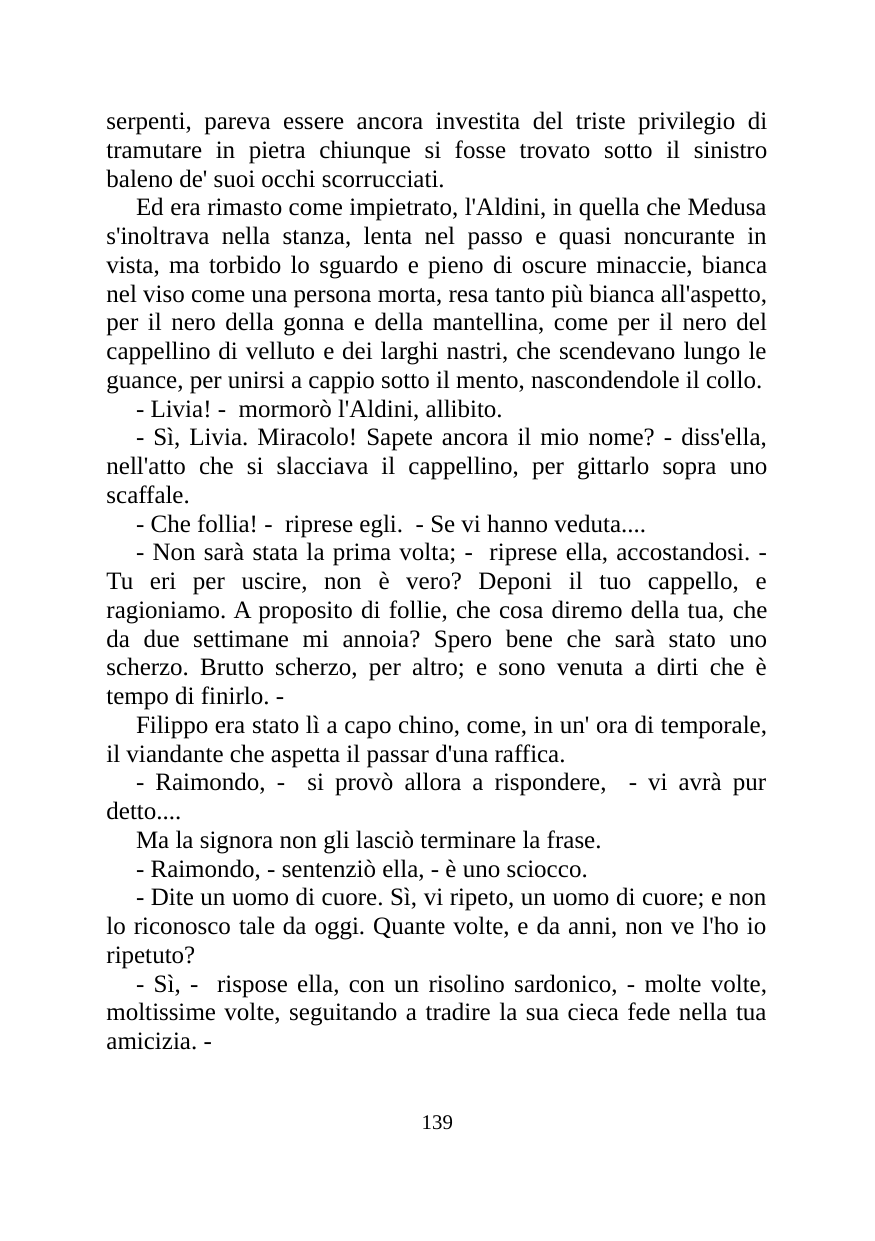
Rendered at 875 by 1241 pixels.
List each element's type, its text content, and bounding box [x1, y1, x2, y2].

text - Che follia! - riprese egli. - Se vi hanno veduta.... [106, 509, 768, 537]
text - Non sarà stata la prima volta; - riprese ella, accostandosi. - Tu eri per uscire, non è vero? Deponi il tuo cappello, e ragioniamo. A proposito di follie, che cosa diremo della tua, che da due settimane mi annoia? Spero bene che sarà stato uno scherzo. Brutto scherzo, per altro; e sono venuta a dirti che è tempo di finirlo. - [106, 537, 768, 710]
text - Raimondo, - si provò allora a rispondere, - vi avrà pur detto.... [106, 767, 768, 825]
text Ma la signora non gli lasciò terminare la frase. [106, 825, 768, 854]
text - Sì, Livia. Miracolo! Sapete ancora il mio nome? - diss'ella, nell'atto che si slacciava il cappellino, per gittarlo sopra uno scaffale. [106, 422, 768, 509]
text - Livia! - mormorò l'Aldini, allibito. [106, 394, 768, 422]
text Filippo era stato lì a capo chino, come, in un' ora di temporale, il viandante che aspetta il passar d'una raffica. [106, 710, 768, 767]
text Ed era rimasto come impietrato, l'Aldini, in quella che Medusa s'inoltrava nella stanza, lenta nel passo e quasi noncurante in vista, ma torbido lo sguardo e pieno di oscure minaccie, bianca nel viso come una persona morta, resa tanto più bianca all'aspetto, per il nero della gonna e della mantellina, come per il nero del cappellino di velluto e dei larghi nastri, che scendevano lungo le guance, per unirsi a cappio sotto il mento, nascondendole il collo. [106, 192, 768, 394]
text - Raimondo, - sentenziò ella, - è uno sciocco. [106, 854, 768, 882]
text - Dite un uomo di cuore. Sì, vi ripeto, un uomo di cuore; e non lo riconosco tale da oggi. Quante volte, e da anni, non ve l'ho io ripetuto? [106, 882, 768, 969]
text serpenti, pareva essere ancora investita del triste privilegio di tramutare in pietra chiunque si fosse trovato sotto il sinistro baleno de' suoi occhi scorrucciati. [106, 106, 768, 192]
text - Sì, - rispose ella, con un risolino sardonico, - molte volte, moltissime volte, seguitando a tradire la sua cieca fede nella tua amicizia. - [106, 969, 768, 1055]
